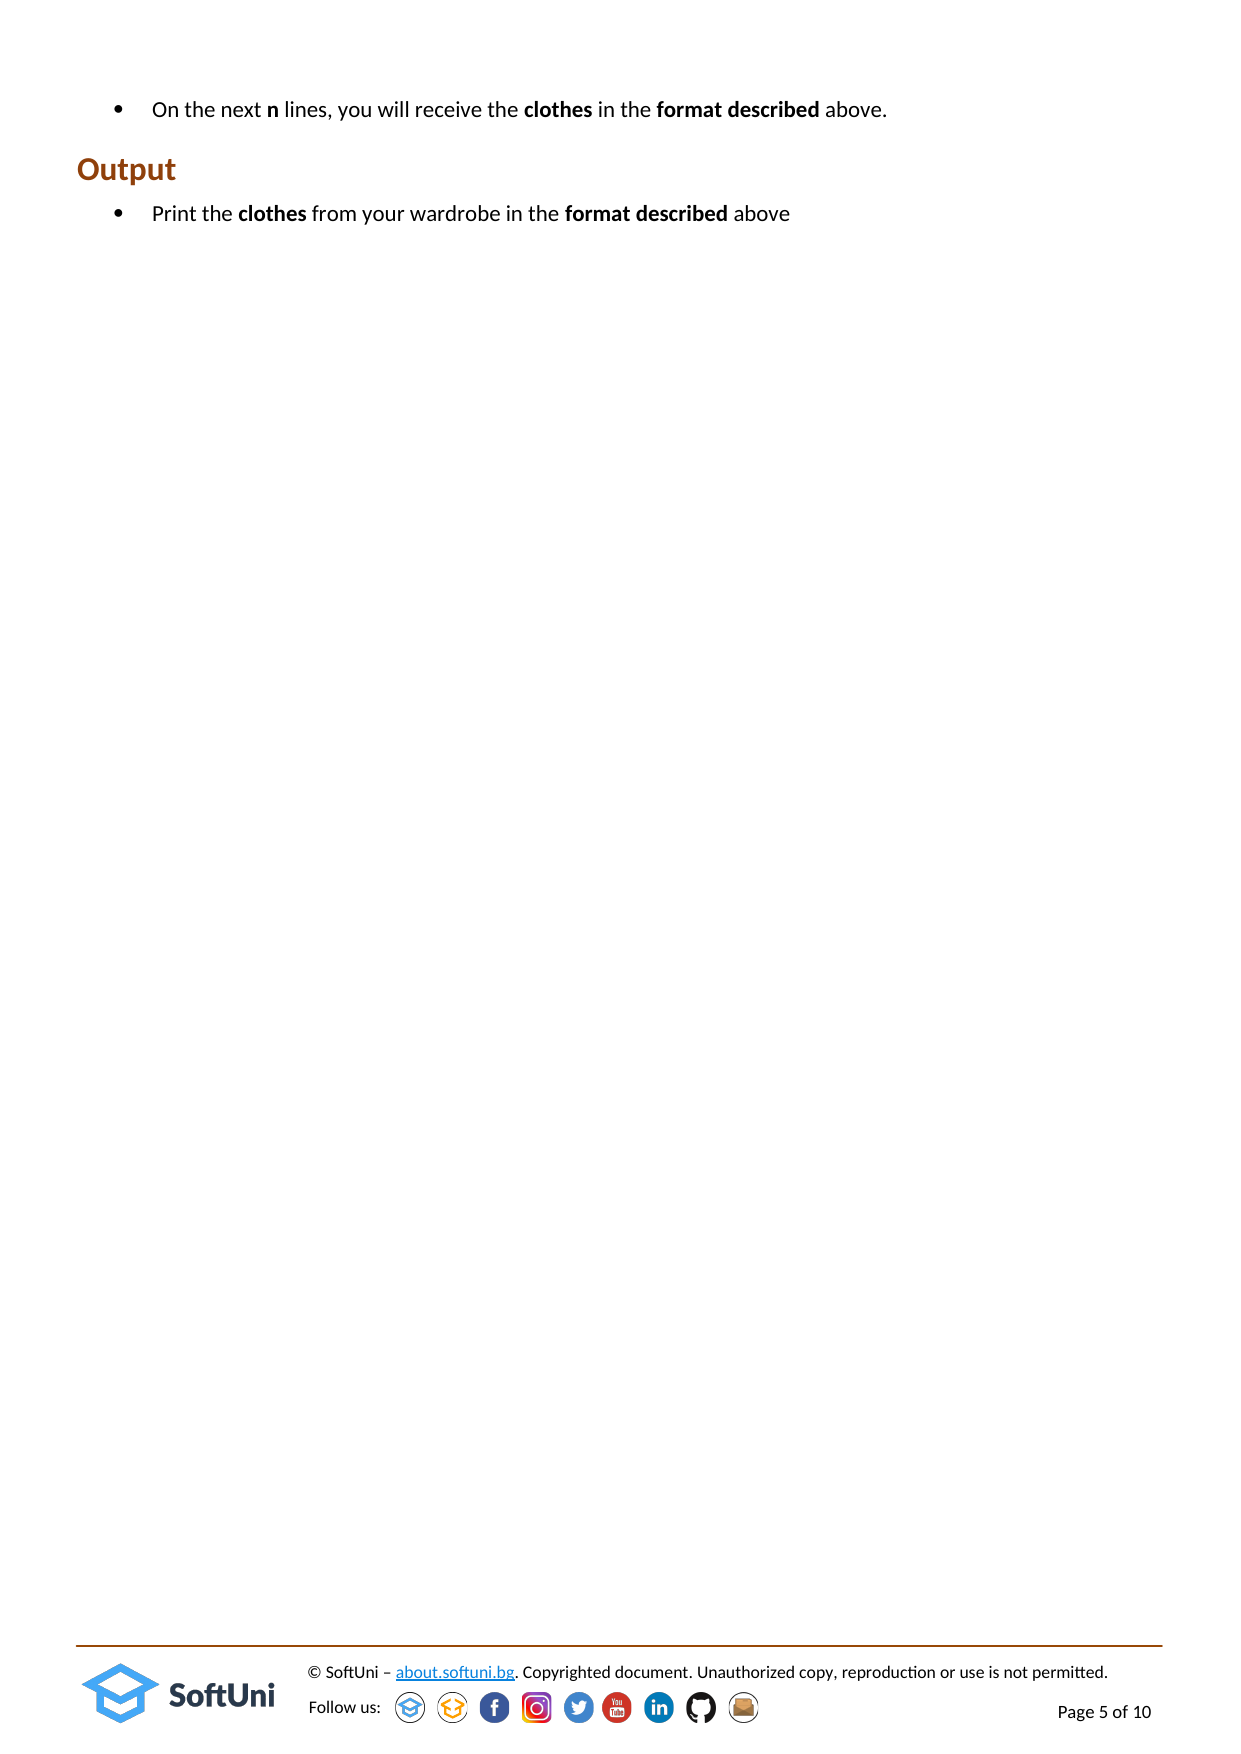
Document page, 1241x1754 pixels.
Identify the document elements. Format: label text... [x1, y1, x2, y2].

subtitle Output [77, 148, 1163, 189]
picture [479, 1692, 510, 1723]
picture [644, 1714, 653, 1723]
picture [437, 1692, 468, 1723]
list Print the clothes from your wardrobe in the format described above [114, 199, 1163, 227]
picture [395, 1692, 425, 1723]
picture [665, 1714, 674, 1723]
picture [665, 1692, 674, 1701]
picture [602, 1692, 632, 1723]
picture [728, 1692, 759, 1723]
picture [564, 1692, 594, 1723]
picture [644, 1692, 653, 1701]
picture [686, 1692, 716, 1723]
picture [75, 1658, 281, 1729]
list On the next n lines, you will receive the clothes in the format described above. [114, 95, 1163, 123]
picture [522, 1692, 552, 1723]
picture [658, 1705, 667, 1714]
